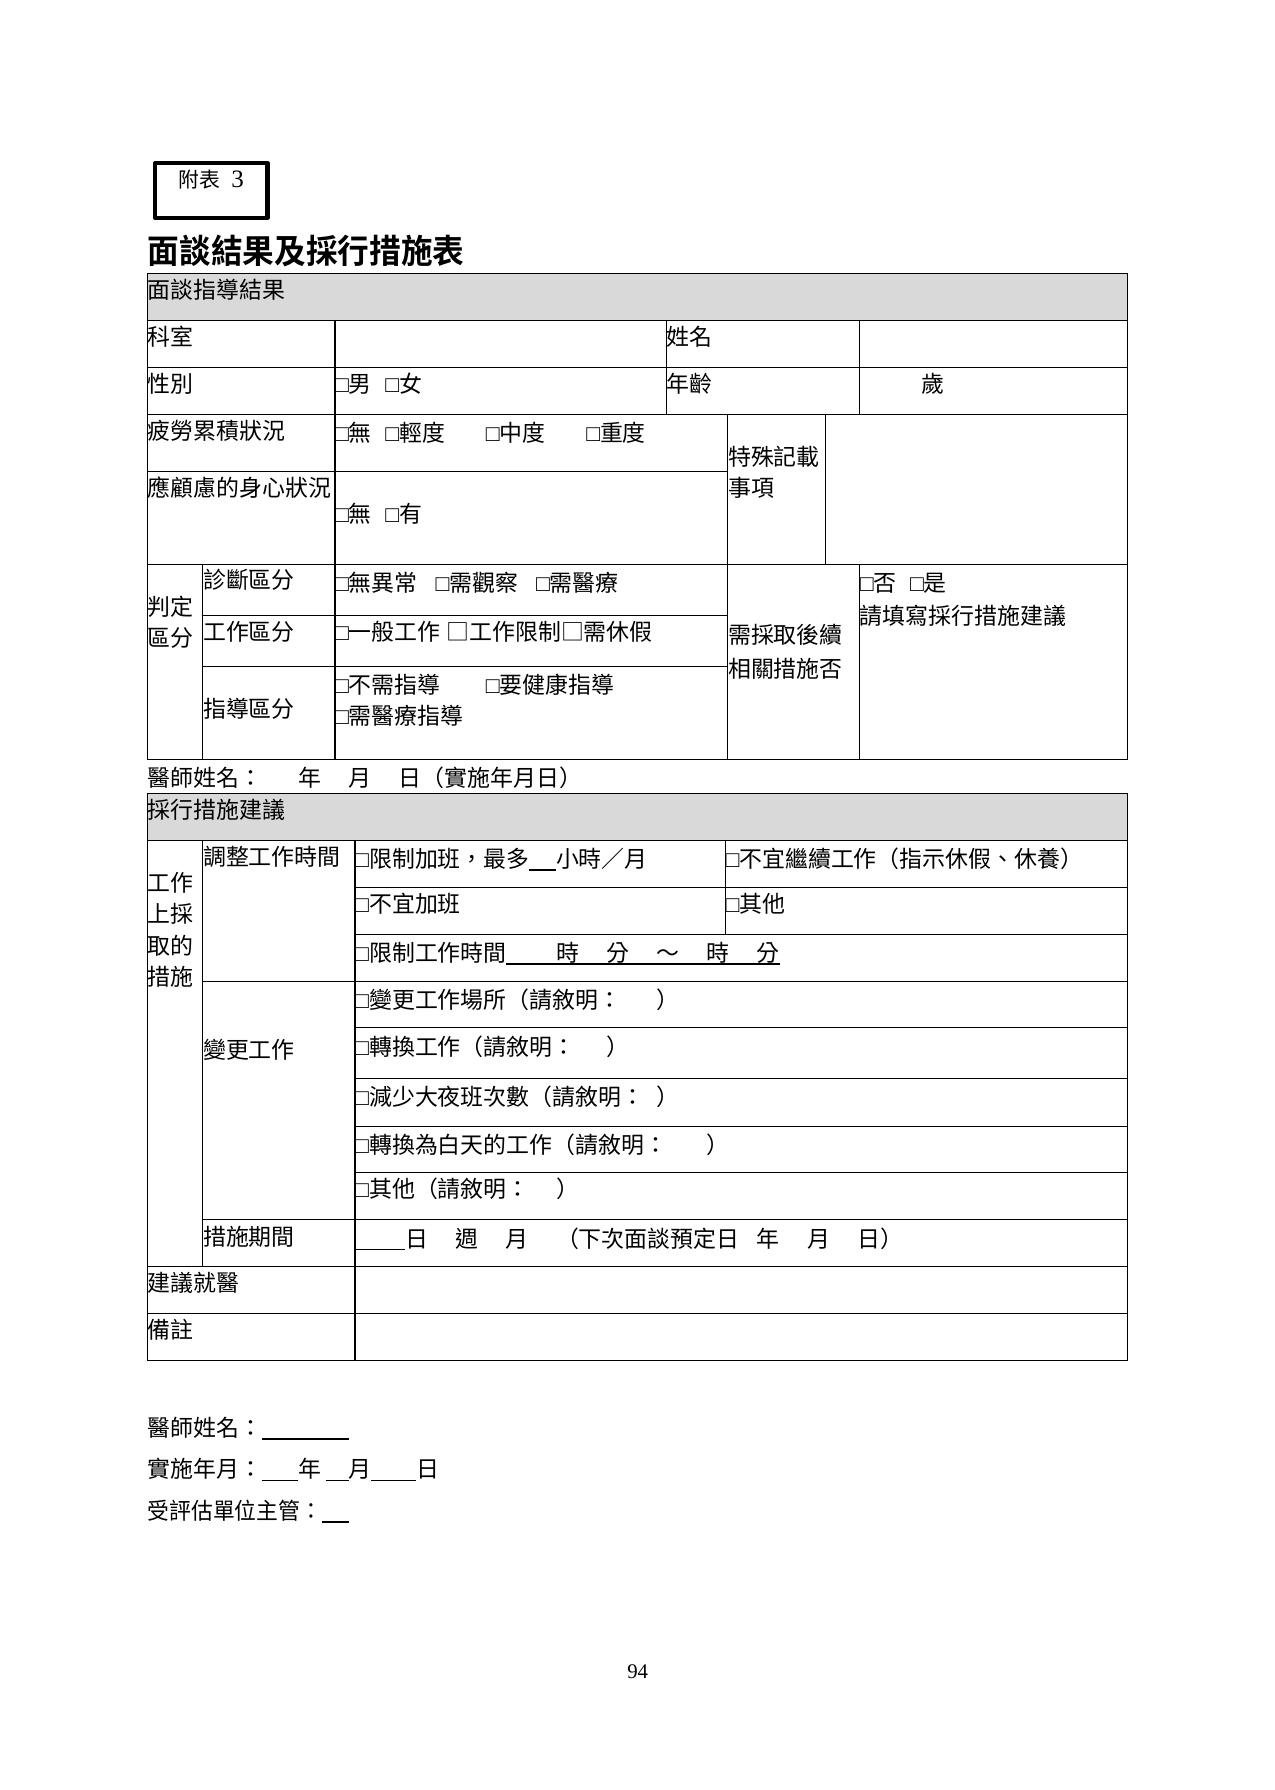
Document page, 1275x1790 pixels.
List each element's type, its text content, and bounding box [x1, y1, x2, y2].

text 面談結果及採行措施表 [148, 159, 1127, 273]
table_cell [336, 321, 666, 367]
table_cell 工作區分 [203, 616, 334, 666]
table_cell 備註 [148, 1314, 354, 1360]
text 醫師姓名： [148, 1403, 1127, 1444]
table_cell 診斷區分 [203, 565, 334, 615]
text 受評估單位主管： [148, 1486, 1127, 1528]
table_cell 姓名 [667, 321, 859, 367]
table_cell □男 □女 [336, 368, 666, 414]
table_cell 應顧慮的身心狀況 [148, 472, 334, 563]
table_cell □變更工作場所（請敘明： ） [356, 982, 1127, 1027]
table_cell □不宜加班 [356, 888, 725, 933]
table_cell 措施期間 [203, 1220, 354, 1266]
table_cell 變更工作 [203, 982, 354, 1219]
table_cell 特殊記載事項 [728, 415, 825, 563]
text 實施年月： 年 月 日 [148, 1444, 1127, 1486]
table_cell [356, 1267, 1127, 1313]
table_header 面談指導結果 [148, 274, 1127, 320]
table_cell 需採取後續相關措施否 [728, 565, 859, 759]
table_cell [356, 1314, 1127, 1360]
table_cell 科室 [148, 321, 334, 367]
table_cell 建議就醫 [148, 1267, 354, 1313]
text 醫師姓名： 年 月 日（實施年月日） [148, 760, 1127, 793]
table_cell □其他（請敘明： ） [356, 1173, 1127, 1219]
table_cell □轉換為白天的工作（請敘明： ） [356, 1127, 1127, 1172]
table_cell 歲 [860, 368, 1127, 414]
table_cell □無 □有 [336, 472, 727, 563]
table_cell 判定區分 [148, 565, 202, 759]
table_cell 指導區分 [203, 667, 334, 759]
table_cell □否 □是 請填寫採行措施建議 [860, 565, 1127, 759]
table_cell [826, 415, 1127, 563]
table_header 採行措施建議 [148, 794, 1127, 840]
table_cell □限制加班，最多 小時／月 [356, 841, 725, 887]
table_cell □轉換工作（請敘明： ） [356, 1028, 1127, 1078]
table_cell □不需指導 □要健康指導 □需醫療指導 [336, 667, 727, 759]
table_cell □不宜繼續工作（指示休假、休養） [726, 841, 1127, 887]
table_cell [860, 321, 1127, 367]
table_cell □限制工作時間 時 分 ～ 時 分 [356, 935, 1127, 981]
table_cell □其他 [726, 888, 1127, 933]
table_cell □無 □輕度 □中度 □重度 [336, 415, 727, 471]
table_cell □減少大夜班次數（請敘明： ） [356, 1079, 1127, 1126]
table_cell 日 週 月 （下次面談預定日 年 月 日） [356, 1220, 1127, 1266]
table_cell □一般工作 □工作限制□需休假 [336, 616, 727, 666]
table_cell 調整工作時間 [203, 841, 354, 981]
table_cell □無異常 □需觀察 □需醫療 [336, 565, 727, 615]
table_cell 年齡 [667, 368, 859, 414]
table_cell 工作上採取的措施 [148, 841, 202, 1266]
table_cell 疲勞累積狀況 [148, 415, 334, 471]
table_cell 性別 [148, 368, 334, 414]
